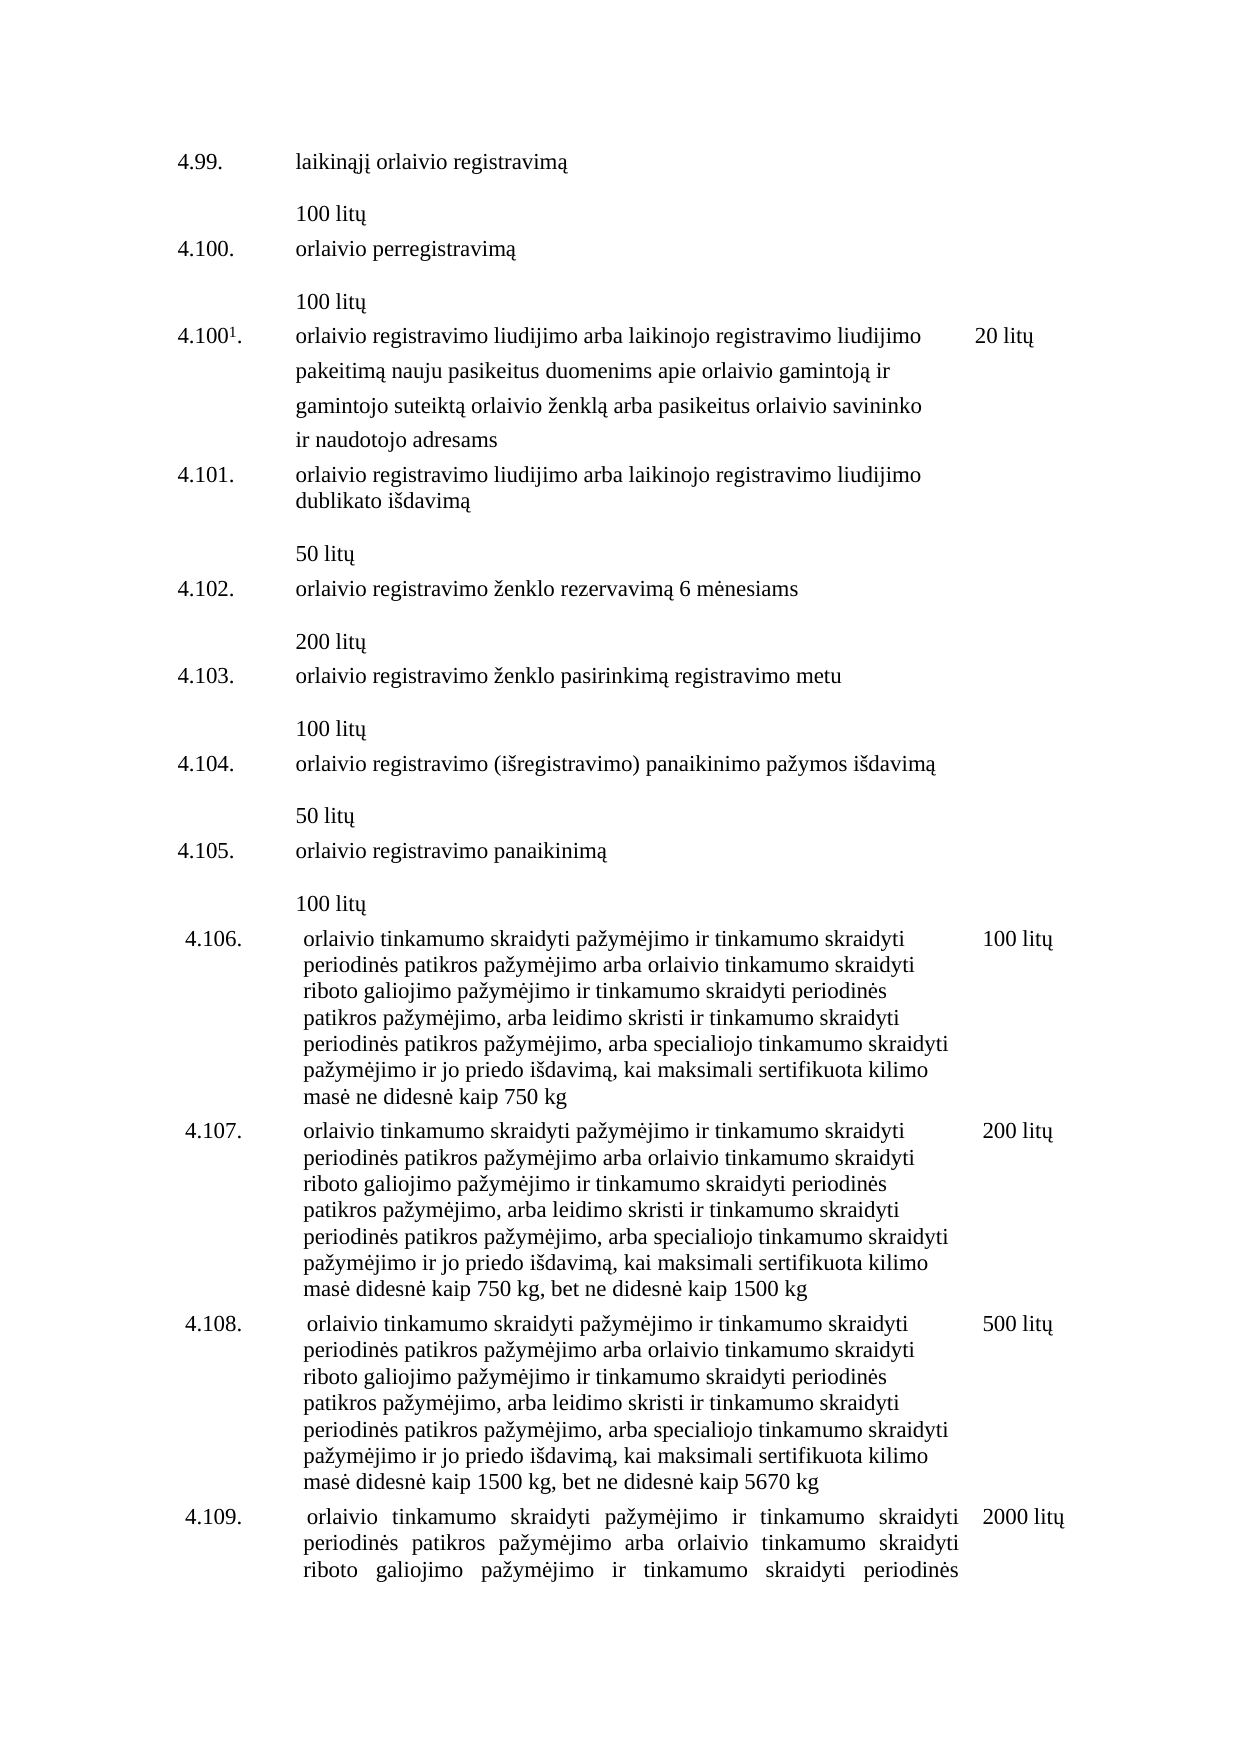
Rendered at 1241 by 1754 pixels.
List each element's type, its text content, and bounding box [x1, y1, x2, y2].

table_header 100 litų [971, 925, 1144, 1117]
table_cell 4.108. [174, 1310, 292, 1503]
table_cell orlaivio tinkamumo skraidyti pažymėjimo ir tinkamumo skraidyti periodinės patikros pažymėjimo arba orlaivio tinkamumo skraidyti riboto galiojimo pažymėjimo ir tinkamumo skraidyti periodinės [292, 1503, 971, 1582]
text 4.104. orlaivio registravimo (išregistravimo) panaikinimo pažymos išdavimą 50 litų [177, 750, 945, 829]
table_cell 2000 litų [971, 1503, 1144, 1582]
table_header orlaivio tinkamumo skraidyti pažymėjimo ir tinkamumo skraidyti periodinės patikros pažymėjimo arba orlaivio tinkamumo skraidyti riboto galiojimo pažymėjimo ir tinkamumo skraidyti periodinės patikros pažymėjimo, arba leidimo skristi ir tinkamumo skraidyti periodinės patikros pažymėjimo, arba specialiojo tinkamumo skraidyti pažymėjimo ir jo priedo išdavimą, kai maksimali sertifikuota kilimo masė ne didesnė kaip 750 kg [292, 925, 971, 1117]
text 4.99. laikinąjį orlaivio registravimą 100 litų [177, 148, 945, 227]
text pakeitimą nauju pasikeitus duomenims apie orlaivio gamintoją ir [177, 357, 1122, 383]
table_cell orlaivio tinkamumo skraidyti pažymėjimo ir tinkamumo skraidyti periodinės patikros pažymėjimo arba orlaivio tinkamumo skraidyti riboto galiojimo pažymėjimo ir tinkamumo skraidyti periodinės patikros pažymėjimo, arba leidimo skristi ir tinkamumo skraidyti periodinės patikros pažymėjimo, arba specialiojo tinkamumo skraidyti pažymėjimo ir jo priedo išdavimą, kai maksimali sertifikuota kilimo masė didesnė kaip 1500 kg, bet ne didesnė kaip 5670 kg [292, 1310, 971, 1503]
text 4.102. orlaivio registravimo ženklo rezervavimą 6 mėnesiams 200 litų [177, 575, 945, 654]
table_cell 500 litų [971, 1310, 1144, 1503]
text 4.103. orlaivio registravimo ženklo pasirinkimą registravimo metu 100 litų [177, 662, 945, 741]
text ir naudotojo adresams [177, 427, 945, 453]
text 4.100. orlaivio perregistravimą 100 litų [177, 235, 945, 314]
table_cell 4.107. [174, 1118, 292, 1310]
text gamintojo suteiktą orlaivio ženklą arba pasikeitus orlaivio savininko [177, 392, 1122, 418]
table_cell 4.109. [174, 1503, 292, 1582]
text 4.101. orlaivio registravimo liudijimo arba laikinojo registravimo liudijimo dublikato išdavimą 50 litų [177, 461, 945, 567]
text 4.1001. orlaivio registravimo liudijimo arba laikinojo registravimo liudijimo 20 litų [177, 322, 1122, 349]
table_header 4.106. [174, 925, 292, 1117]
text 4.105. orlaivio registravimo panaikinimą 100 litų [177, 837, 945, 916]
table_cell orlaivio tinkamumo skraidyti pažymėjimo ir tinkamumo skraidyti periodinės patikros pažymėjimo arba orlaivio tinkamumo skraidyti riboto galiojimo pažymėjimo ir tinkamumo skraidyti periodinės patikros pažymėjimo, arba leidimo skristi ir tinkamumo skraidyti periodinės patikros pažymėjimo, arba specialiojo tinkamumo skraidyti pažymėjimo ir jo priedo išdavimą, kai maksimali sertifikuota kilimo masė didesnė kaip 750 kg, bet ne didesnė kaip 1500 kg [292, 1118, 971, 1310]
table_cell 200 litų [971, 1118, 1144, 1310]
